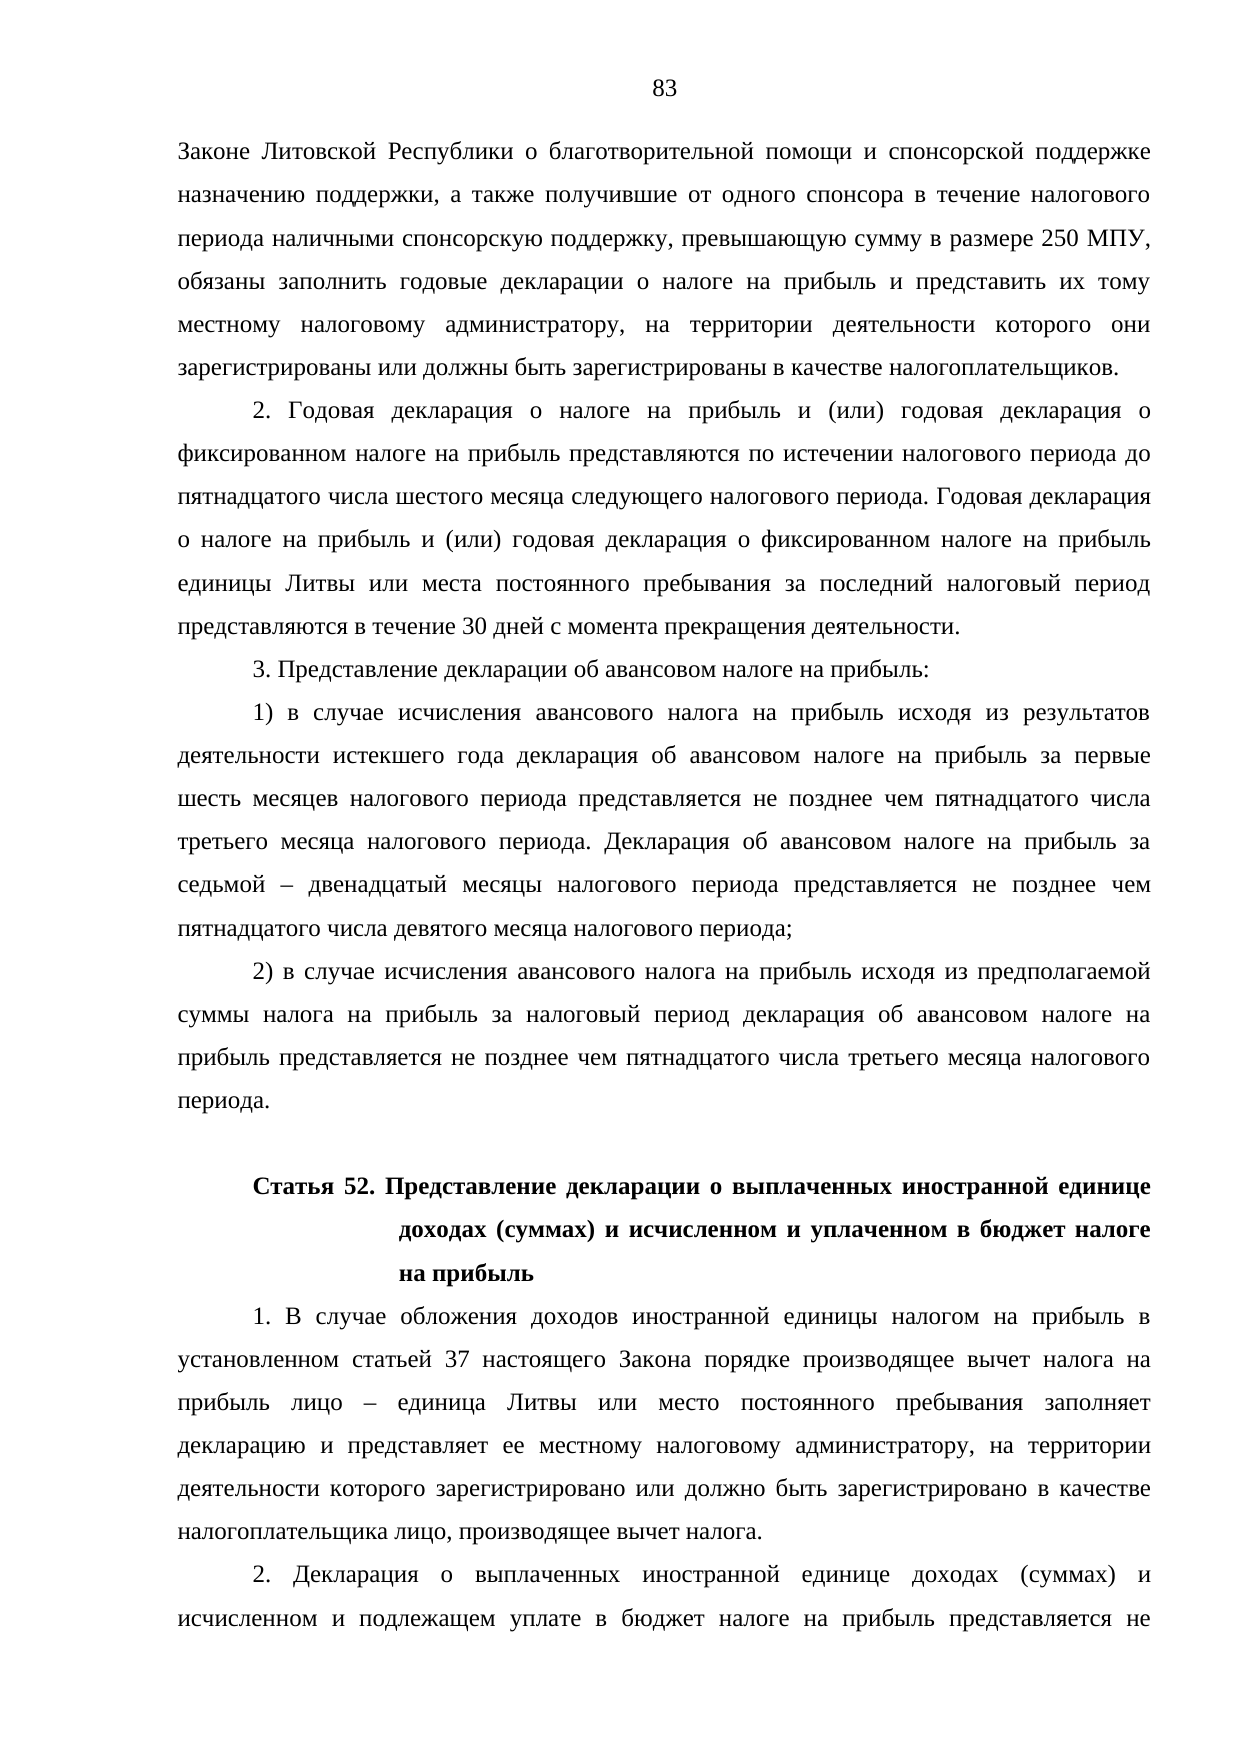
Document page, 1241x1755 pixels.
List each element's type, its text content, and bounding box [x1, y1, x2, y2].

text 2. Декларация о выплаченных иностранной единице доходах (суммах) и исчисленном и подлежащем уплате в бюджет налоге на прибыль представляется не [177, 1559, 1152, 1631]
text 1. В случае обложения доходов иностранной единицы налогом на прибыль в установленном статьей 37 настоящего Закона порядке производящее вычет налога на прибыль лицо – единица Литвы или место постоянного пребывания заполняет декларацию и представляет ее местному налоговому администратору, на территории деятельности которого зарегистрировано или должно быть зарегистрировано в качестве налогоплательщика лицо, производящее вычет налога. [177, 1301, 1152, 1545]
text Законе Литовской Республики о благотворительной помощи и спонсорской поддержке назначению поддержки, а также получившие от одного спонсора в течение налогового периода наличными спонсорскую поддержку, превышающую сумму в размере 250 МПУ, обязаны заполнить годовые декларации о налоге на прибыль и представить их тому местному налоговому администратору, на территории деятельности которого они зарегистрированы или должны быть зарегистрированы в качестве налогоплательщиков. [177, 136, 1152, 381]
text 2) в случае исчисления авансового налога на прибыль исходя из предполагаемой суммы налога на прибыль за налоговый период декларация об авансовом налоге на прибыль представляется не позднее чем пятнадцатого числа третьего месяца налогового периода. [177, 956, 1152, 1114]
text Статья 52. Представление декларации о выплаченных иностранной единице доходах (суммах) и исчисленном и уплаченном в бюджет налоге на прибыль [252, 1171, 1152, 1286]
text 2. Годовая декларация о налоге на прибыль и (или) годовая декларация о фиксированном налоге на прибыль представляются по истечении налогового периода до пятнадцатого числа шестого месяца следующего налогового периода. Годовая декларация о налоге на прибыль и (или) годовая декларация о фиксированном налоге на прибыль единицы Литвы или места постоянного пребывания за последний налоговый период представляются в течение 30 дней с момента прекращения деятельности. [177, 395, 1152, 639]
text 3. Представление декларации об авансовом налоге на прибыль: [177, 654, 1152, 683]
text 1) в случае исчисления авансового налога на прибыль исходя из результатов деятельности истекшего года декларация об авансовом налоге на прибыль за первые шесть месяцев налогового периода представляется не позднее чем пятнадцатого числа третьего месяца налогового периода. Декларация об авансовом налоге на прибыль за седьмой – двенадцатый месяцы налогового периода представляется не позднее чем пятнадцатого числа девятого месяца налогового периода; [177, 697, 1152, 941]
